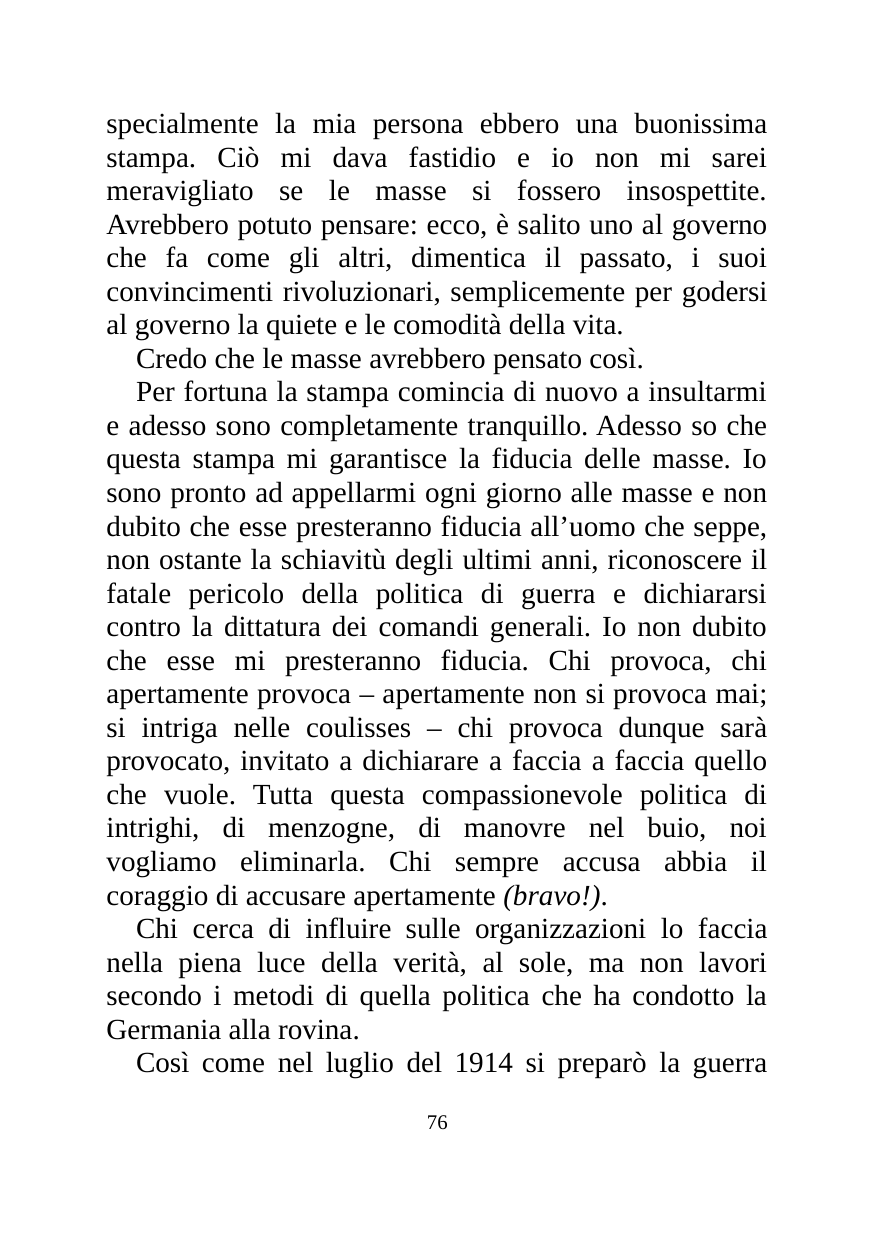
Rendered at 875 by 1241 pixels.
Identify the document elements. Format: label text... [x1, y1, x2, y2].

text Per fortuna la stampa comincia di nuovo a insultarmi e adesso sono completamente tranquillo. Adesso so che questa stampa mi garantisce la fiducia delle masse. Io sono pronto ad appellarmi ogni giorno alle masse e non dubito che esse presteranno fiducia all’uomo che seppe, non ostante la schiavitù degli ultimi anni, riconoscere il fatale pericolo della politica di guerra e dichiararsi contro la dittatura dei comandi generali. Io non dubito che esse mi presteranno fiducia. Chi provoca, chi apertamente provoca – apertamente non si provoca mai; si intriga nelle coulisses – chi provoca dunque sarà provocato, invitato a dichiarare a faccia a faccia quello che vuole. Tutta questa compassionevole politica di intrighi, di menzogne, di manovre nel buio, noi vogliamo eliminarla. Chi sempre accusa abbia il coraggio di accusare apertamente (bravo!). [106, 374, 768, 911]
text specialmente la mia persona ebbero una buonissima stampa. Ciò mi dava fastidio e io non mi sarei meravigliato se le masse si fossero insospettite. Avrebbero potuto pensare: ecco, è salito uno al governo che fa come gli altri, dimentica il passato, i suoi convincimenti rivoluzionari, semplicemente per godersi al governo la quiete e le comodità della vita. [106, 106, 768, 341]
text Credo che le masse avrebbero pensato così. [106, 341, 768, 374]
text Così come nel luglio del 1914 si preparò la guerra [106, 1045, 768, 1079]
text Chi cerca di influire sulle organizzazioni lo faccia nella piena luce della verità, al sole, ma non lavori secondo i metodi di quella politica che ha condotto la Germania alla rovina. [106, 911, 768, 1045]
